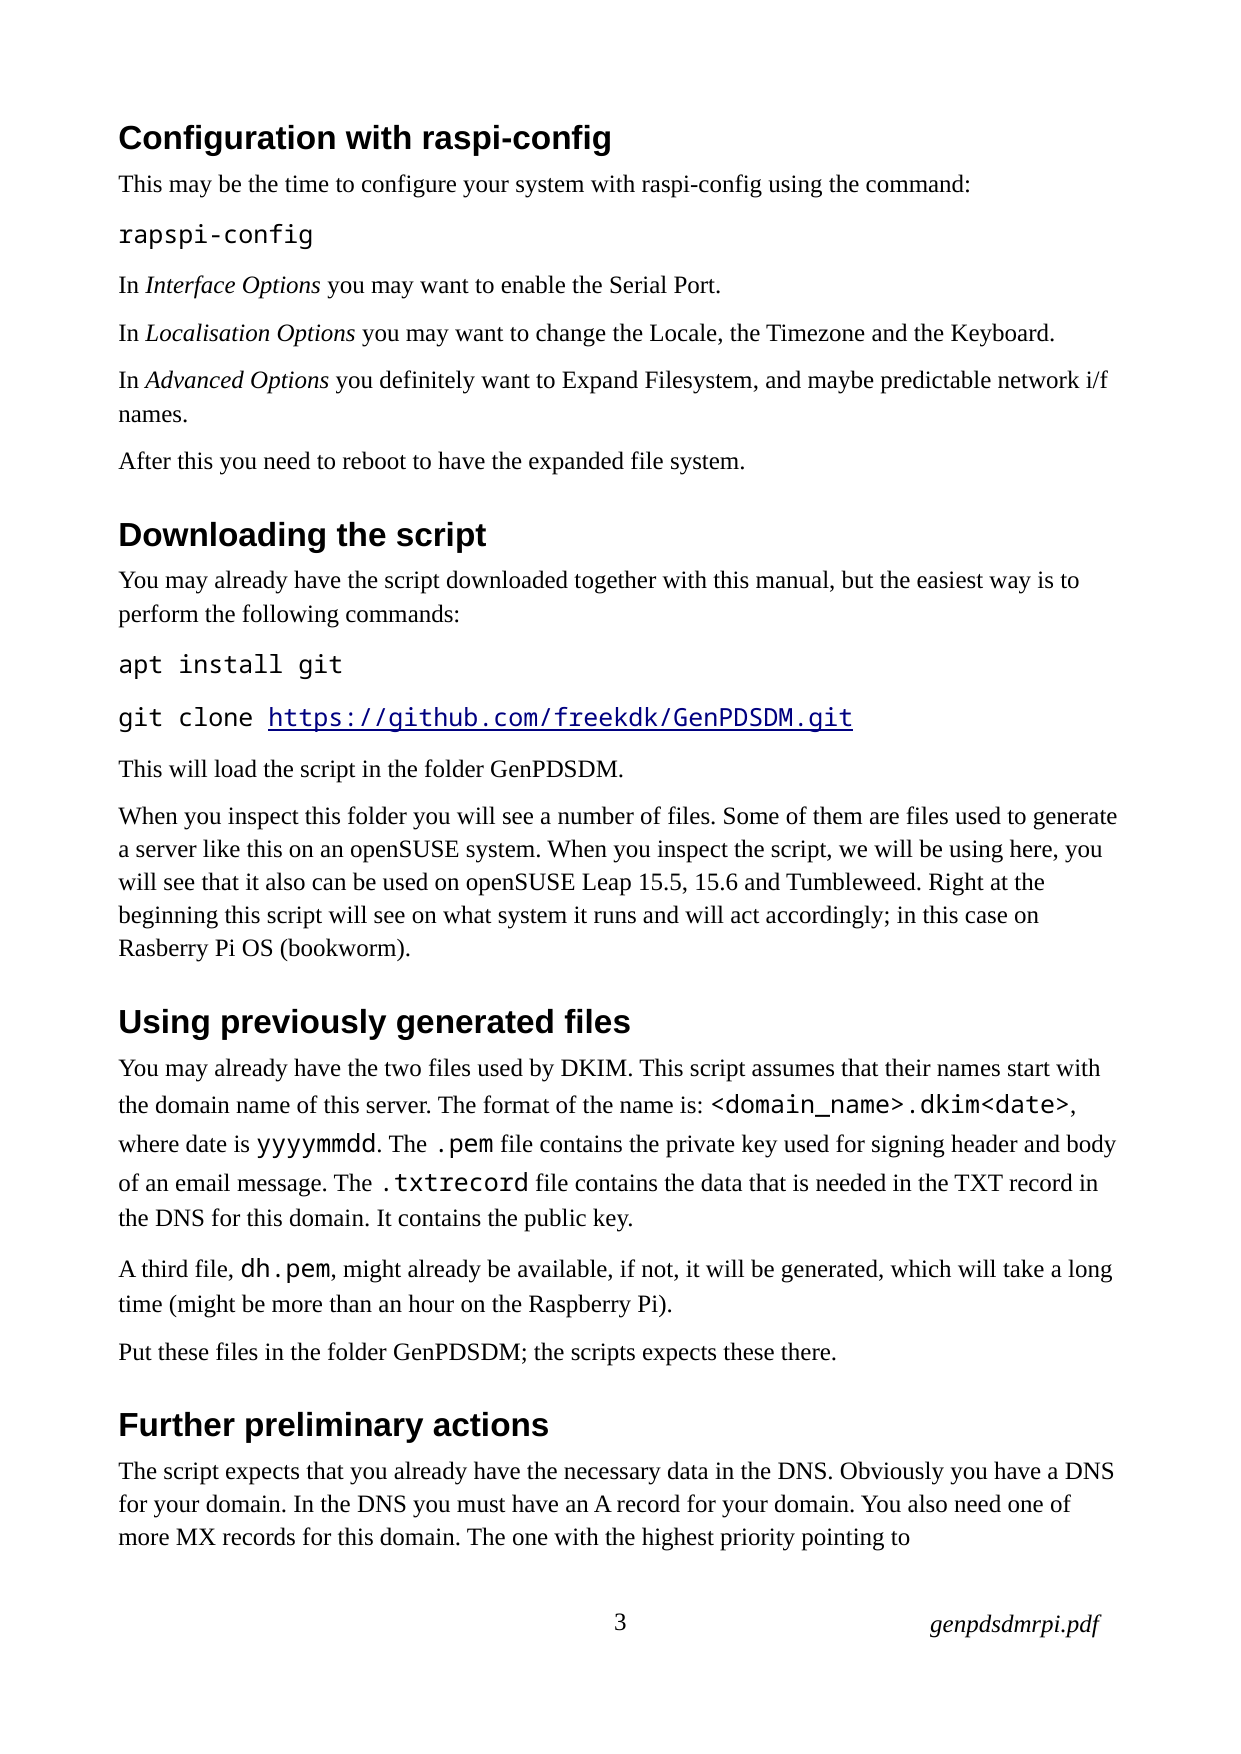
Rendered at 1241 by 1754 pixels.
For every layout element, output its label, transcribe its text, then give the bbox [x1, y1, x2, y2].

text The script expects that you already have the necessary data in the DNS. Obviously you have a DNS for your domain. In the DNS you must have an A record for your domain. You also need one of more MX records for this domain. The one with the highest priority pointing to [118, 1456, 1122, 1551]
text apt install git [118, 646, 1122, 680]
text rapspi-config [118, 217, 1122, 251]
text You may already have the script downloaded together with this manual, but the easiest way is to perform the following commands: [118, 566, 1122, 627]
text When you inspect this folder you will see a number of files. Some of them are files used to generate a server like this on an openSUSE system. When you inspect the script, we will be using here, you will see that it also can be used on openSUSE Leap 15.5, 15.6 and Tumbleweed. Right at the beginning this script will see on what system it runs and will act accordingly; in this case on Rasberry Pi OS (bookworm). [118, 801, 1122, 962]
subtitle Configuration with raspi-config [118, 118, 1122, 157]
text This will load the script in the folder GenPDSDM. [118, 754, 1122, 782]
text In Advanced Options you definitely want to Expand Filesystem, and maybe predictable network i/f names. [118, 366, 1122, 427]
text You may already have the two files used by DKIM. This script assumes that their names start with the domain name of this server. The format of the name is: <domain_name>.dkim<date>, where date is yyyymmdd. The .pem file contains the private key used for signing header and body of an email message. The .txtrecord file contains the data that is needed in the TXT record in the DNS for this domain. It contains the public key. [118, 1053, 1122, 1232]
text Put these files in the folder GenPDSDM; the scripts expects these there. [118, 1337, 1122, 1366]
text This may be the time to configure your system with raspi-config using the command: [118, 169, 1122, 198]
text In Localisation Options you may want to change the Locale, the Timezone and the Keyboard. [118, 318, 1122, 347]
subtitle Using previously generated files [118, 1002, 1122, 1040]
text After this you need to reboot to have the expanded file system. [118, 446, 1122, 475]
text git clone https://github.com/freekdk/GenPDSDM.git [118, 700, 1122, 734]
subtitle Further preliminary actions [118, 1405, 1122, 1444]
text A third file, dh.pem, might already be available, if not, it will be generated, which will take a long time (might be more than an hour on the Raspberry Pi). [118, 1251, 1122, 1318]
subtitle Downloading the script [118, 515, 1122, 553]
text In Interface Options you may want to enable the Serial Port. [118, 270, 1122, 299]
